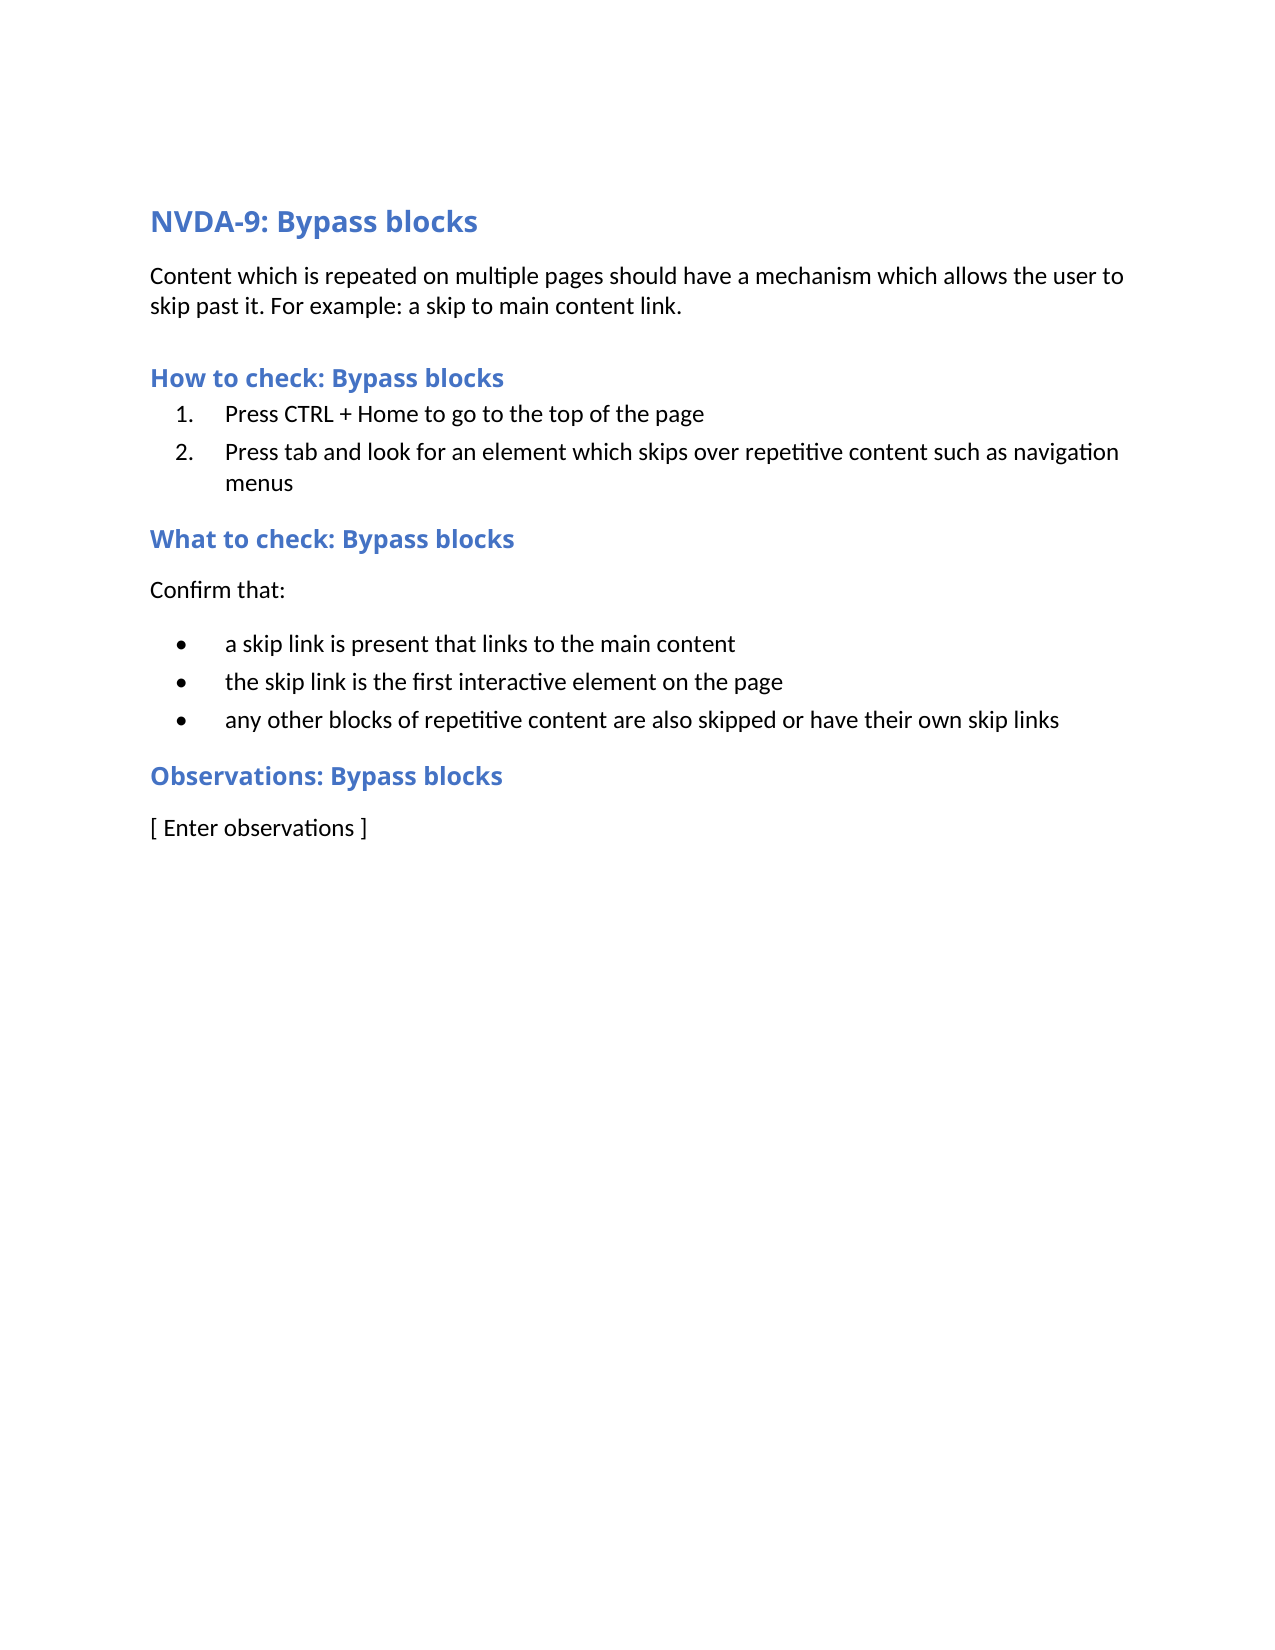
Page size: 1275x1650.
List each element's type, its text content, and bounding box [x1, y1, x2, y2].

text Confirm that: [150, 575, 1125, 605]
subtitle What to check: Bypass blocks [150, 522, 1125, 556]
text [ Enter observations ] [150, 812, 1125, 842]
list Press tab and look for an element which skips over repetitive content such as navigation menus [175, 436, 1125, 497]
list the skip link is the first interactive element on the page [175, 666, 1125, 696]
list any other blocks of repetitive content are also skipped or have their own skip links [175, 704, 1125, 734]
list a skip link is present that links to the main content [175, 628, 1125, 658]
list Press CTRL + Home to go to the top of the page [175, 398, 1125, 429]
text Content which is repeated on multiple pages should have a mechanism which allows the user to skip past it. For example: a skip to main content link. [150, 260, 1125, 321]
subtitle How to check: Bypass blocks [150, 360, 1125, 394]
subtitle NVDA-9: Bypass blocks [150, 201, 1125, 241]
subtitle Observations: Bypass blocks [150, 759, 1125, 793]
